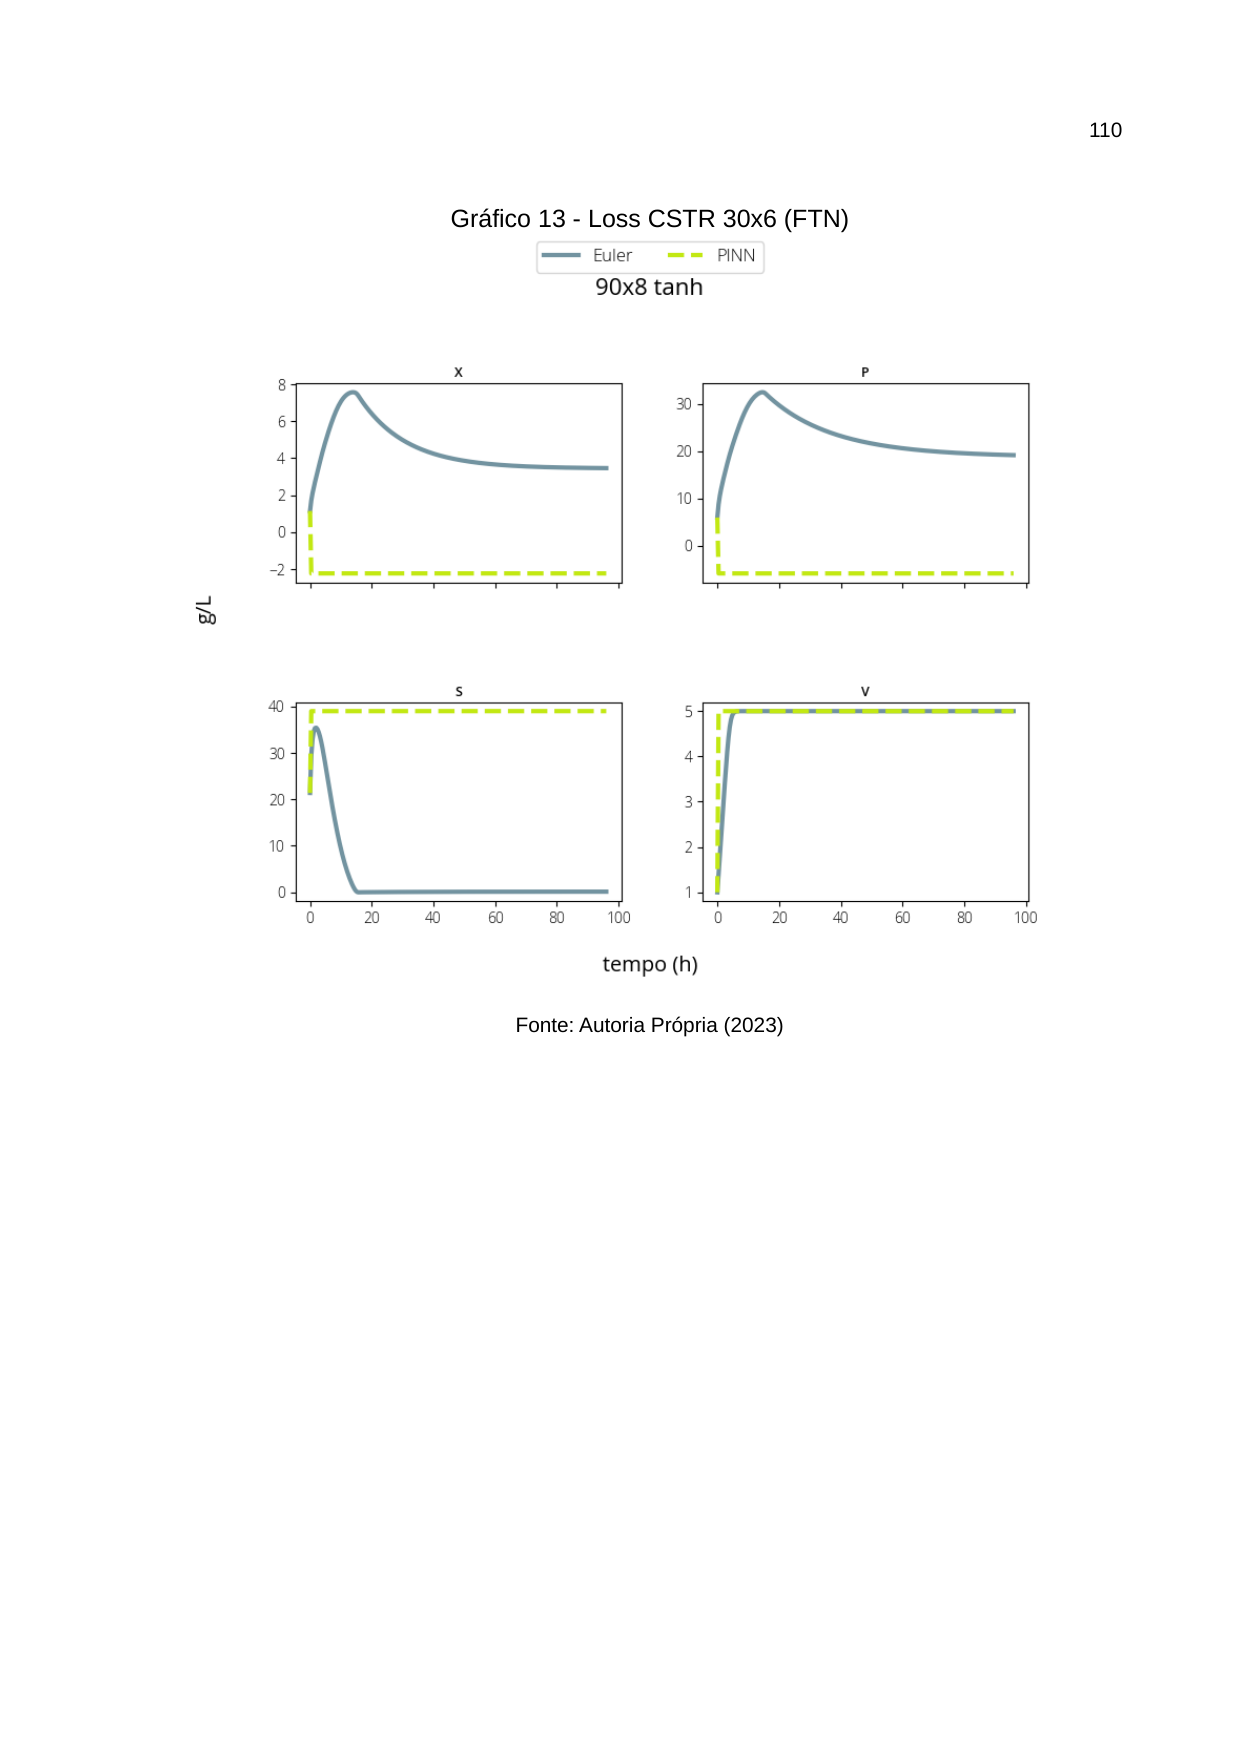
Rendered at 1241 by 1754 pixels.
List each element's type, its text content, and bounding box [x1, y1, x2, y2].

picture [177, 233, 1123, 984]
text Gráfico 13 - Loss CSTR 30x6 (FTN) [177, 204, 1122, 233]
text Fonte: Autoria Própria (2023) [177, 1013, 1122, 1037]
